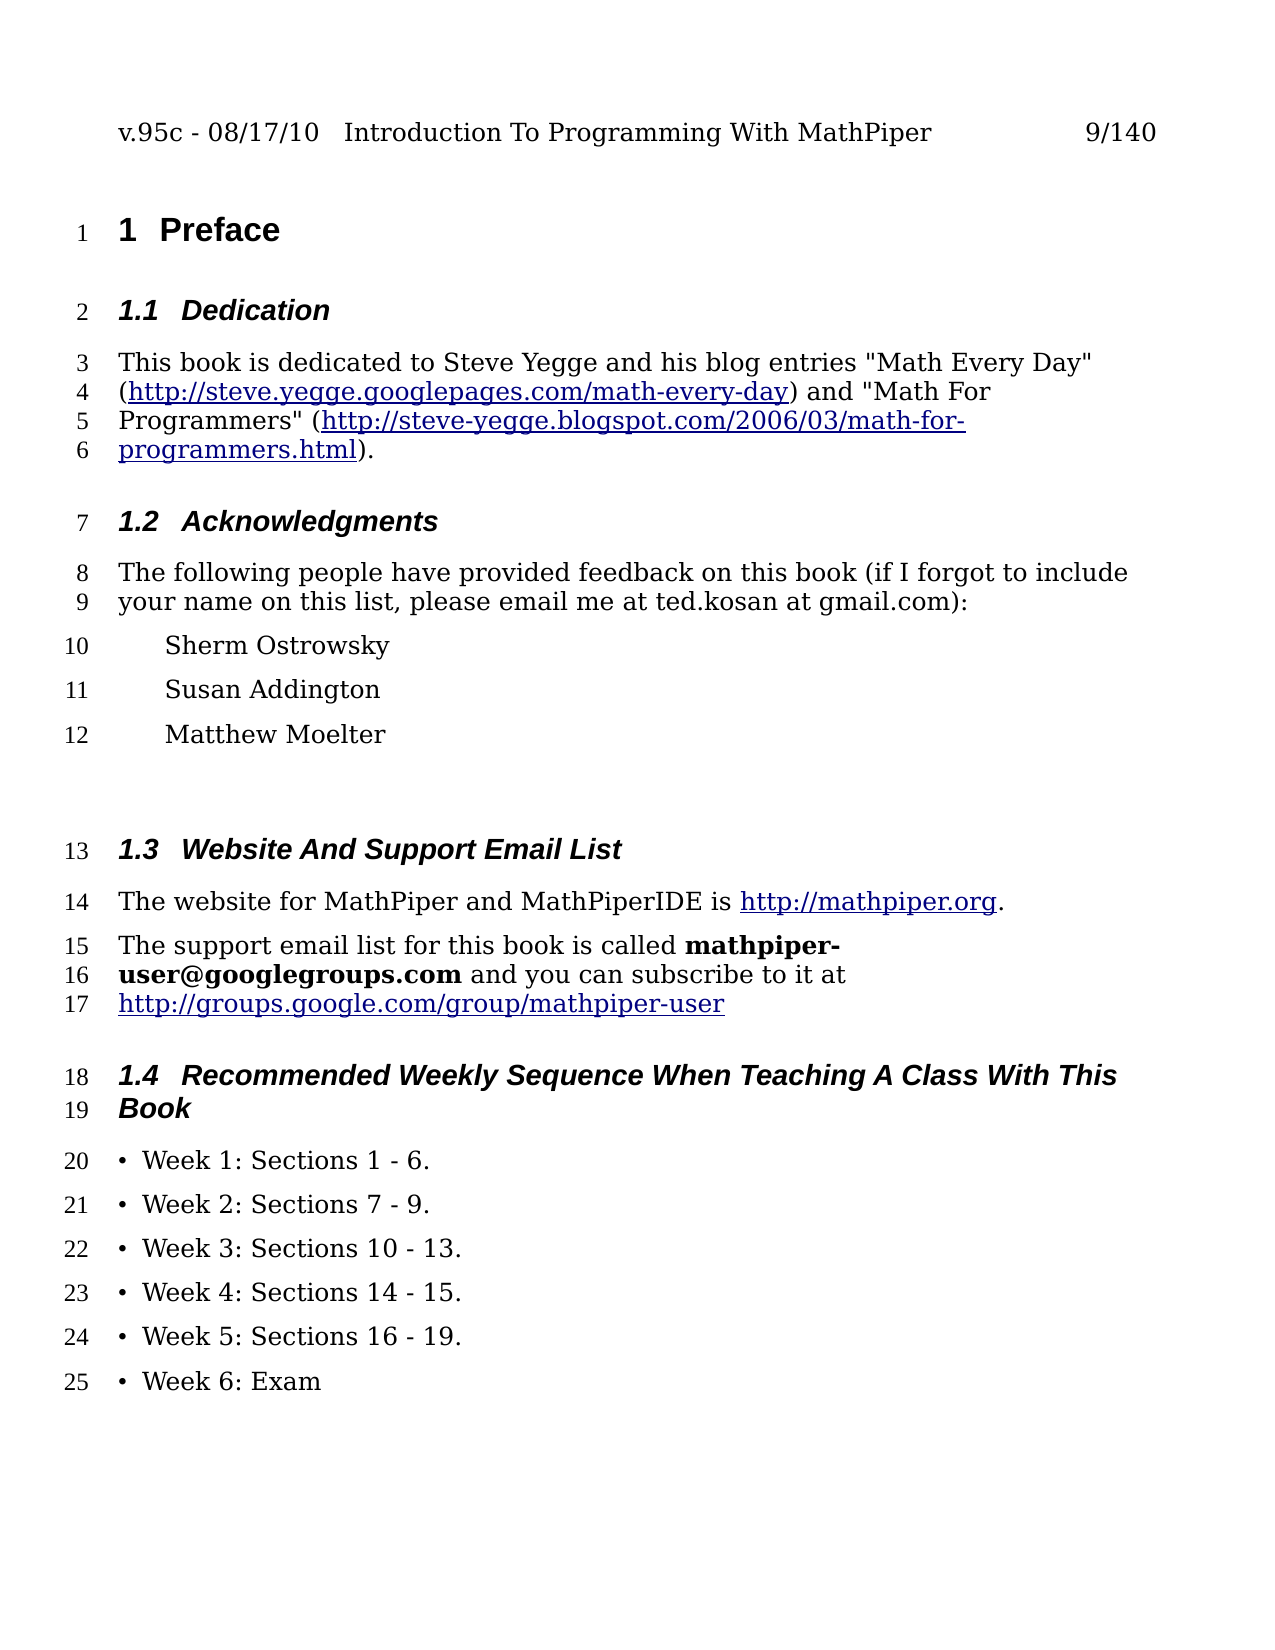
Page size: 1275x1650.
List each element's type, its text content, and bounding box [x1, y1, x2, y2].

list Week 5: Sections 16 - 19. [118, 1322, 1157, 1352]
list Week 3: Sections 10 - 13. [118, 1234, 1157, 1263]
list Week 1: Sections 1 - 6. [118, 1146, 1157, 1175]
subtitle Website And Support Email List [118, 832, 1157, 866]
list Week 4: Sections 14 - 15. [118, 1278, 1157, 1307]
text The support email list for this book is called mathpiper-user@googlegroups.com and you can subscribe to it at http://groups.google.com/group/mathpiper-user [118, 931, 1157, 1019]
text Susan Addington [164, 676, 1157, 705]
text Sherm Ostrowsky [164, 631, 1157, 661]
text The following people have provided feedback on this book (if I forgot to include your name on this list, please email me at ted.kosan at gmail.com): [118, 558, 1157, 616]
subtitle Preface [118, 210, 1157, 248]
text This book is dedicated to Steve Yegge and his blog entries "Math Every Day" (http://steve.yegge.googlepages.com/math-every-day) and "Math For Programmers" (http://steve-yegge.blogspot.com/2006/03/math-for-programmers.html). [118, 348, 1157, 464]
text The website for MathPiper and MathPiperIDE is http://mathpiper.org. [118, 887, 1157, 916]
list Week 2: Sections 7 - 9. [118, 1190, 1157, 1219]
subtitle Dedication [118, 293, 1157, 327]
subtitle Acknowledgments [118, 504, 1157, 537]
text Matthew Moelter [164, 720, 1157, 749]
subtitle Recommended Weekly Sequence When Teaching A Class With This Book [118, 1058, 1157, 1125]
list Week 6: Exam [118, 1367, 1157, 1396]
